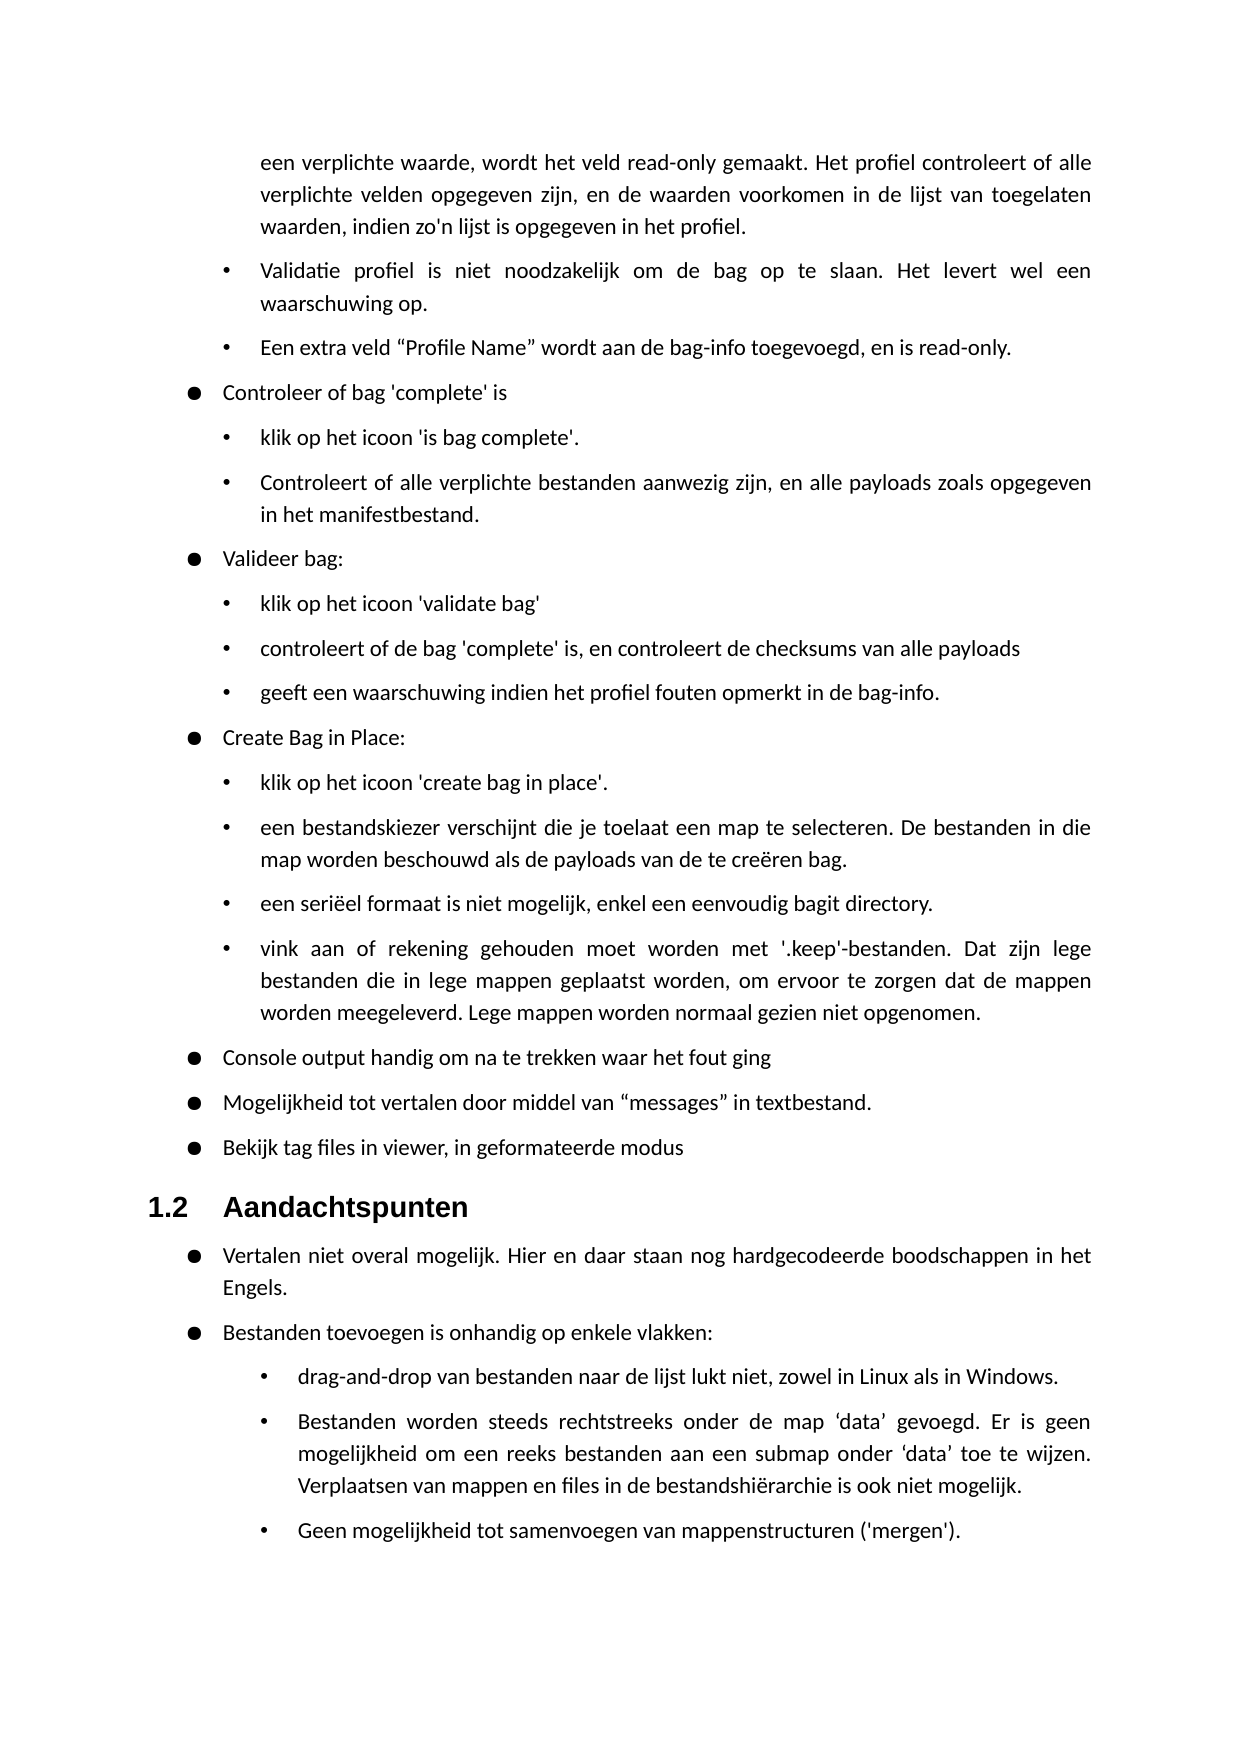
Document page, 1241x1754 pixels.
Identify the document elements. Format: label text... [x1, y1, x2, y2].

list vink aan of rekening gehouden moet worden met '.keep'-bestanden. Dat zijn lege bestanden die in lege mappen geplaatst worden, om ervoor te zorgen dat de mappen worden meegeleverd. Lege mappen worden normaal gezien niet opgenomen. [223, 934, 1093, 1027]
list Een extra veld “Profile Name” wordt aan de bag-info toegevoegd, en is read-only. [223, 333, 1093, 362]
list controleert of de bag 'complete' is, en controleert de checksums van alle payloads [223, 634, 1093, 662]
list klik op het icoon 'validate bag' [223, 589, 1093, 617]
list Bestanden worden steeds rechtstreeks onder de map ‘data’ gevoegd. Er is geen mogelijkheid om een reeks bestanden aan een submap onder ‘data’ toe te wijzen. Verplaatsen van mappen en files in de bestandshiërarchie is ook niet mogelijk. [260, 1407, 1093, 1499]
list Controleer of bag 'complete' is [185, 378, 1093, 406]
list Geen mogelijkheid tot samenvoegen van mappenstructuren ('mergen'). [260, 1516, 1093, 1544]
list een bestandskiezer verschijnt die je toelaat een map te selecteren. De bestanden in die map worden beschouwd als de payloads van de te creëren bag. [223, 813, 1093, 873]
list Validatie profiel is niet noodzakelijk om de bag op te slaan. Het levert wel een waarschuwing op. [223, 257, 1093, 317]
list geeft een waarschuwing indien het profiel fouten opmerkt in de bag-info. [223, 678, 1093, 707]
list Bestanden toevoegen is onhandig op enkele vlakken: [185, 1318, 1093, 1346]
list Bekijk tag files in viewer, in geformateerde modus [185, 1133, 1093, 1161]
list Vertalen niet overal mogelijk. Hier en daar staan nog hardgecodeerde boodschappen in het Engels. [185, 1241, 1093, 1301]
list Valideer bag: [185, 544, 1093, 572]
list drag-and-drop van bestanden naar de lijst lukt niet, zowel in Linux als in Windows. [260, 1362, 1093, 1390]
subtitle Aandachtspunten [148, 1190, 1093, 1223]
list Console output handig om na te trekken waar het fout ging [185, 1043, 1093, 1071]
list Create Bag in Place: [185, 723, 1093, 751]
list klik op het icoon 'create bag in place'. [223, 768, 1093, 796]
list een seriëel formaat is niet mogelijk, enkel een eenvoudig bagit directory. [223, 889, 1093, 917]
list Controleert of alle verplichte bestanden aanwezig zijn, en alle payloads zoals opgegeven in het manifestbestand. [223, 468, 1093, 528]
list klik op het icoon 'is bag complete'. [223, 423, 1093, 451]
list een verplichte waarde, wordt het veld read-only gemaakt. Het profiel controleert of alle verplichte velden opgegeven zijn, en de waarden voorkomen in de lijst van toegelaten waarden, indien zo'n lijst is opgegeven in het profiel. [223, 148, 1093, 240]
list Mogelijkheid tot vertalen door middel van “messages” in textbestand. [185, 1088, 1093, 1116]
